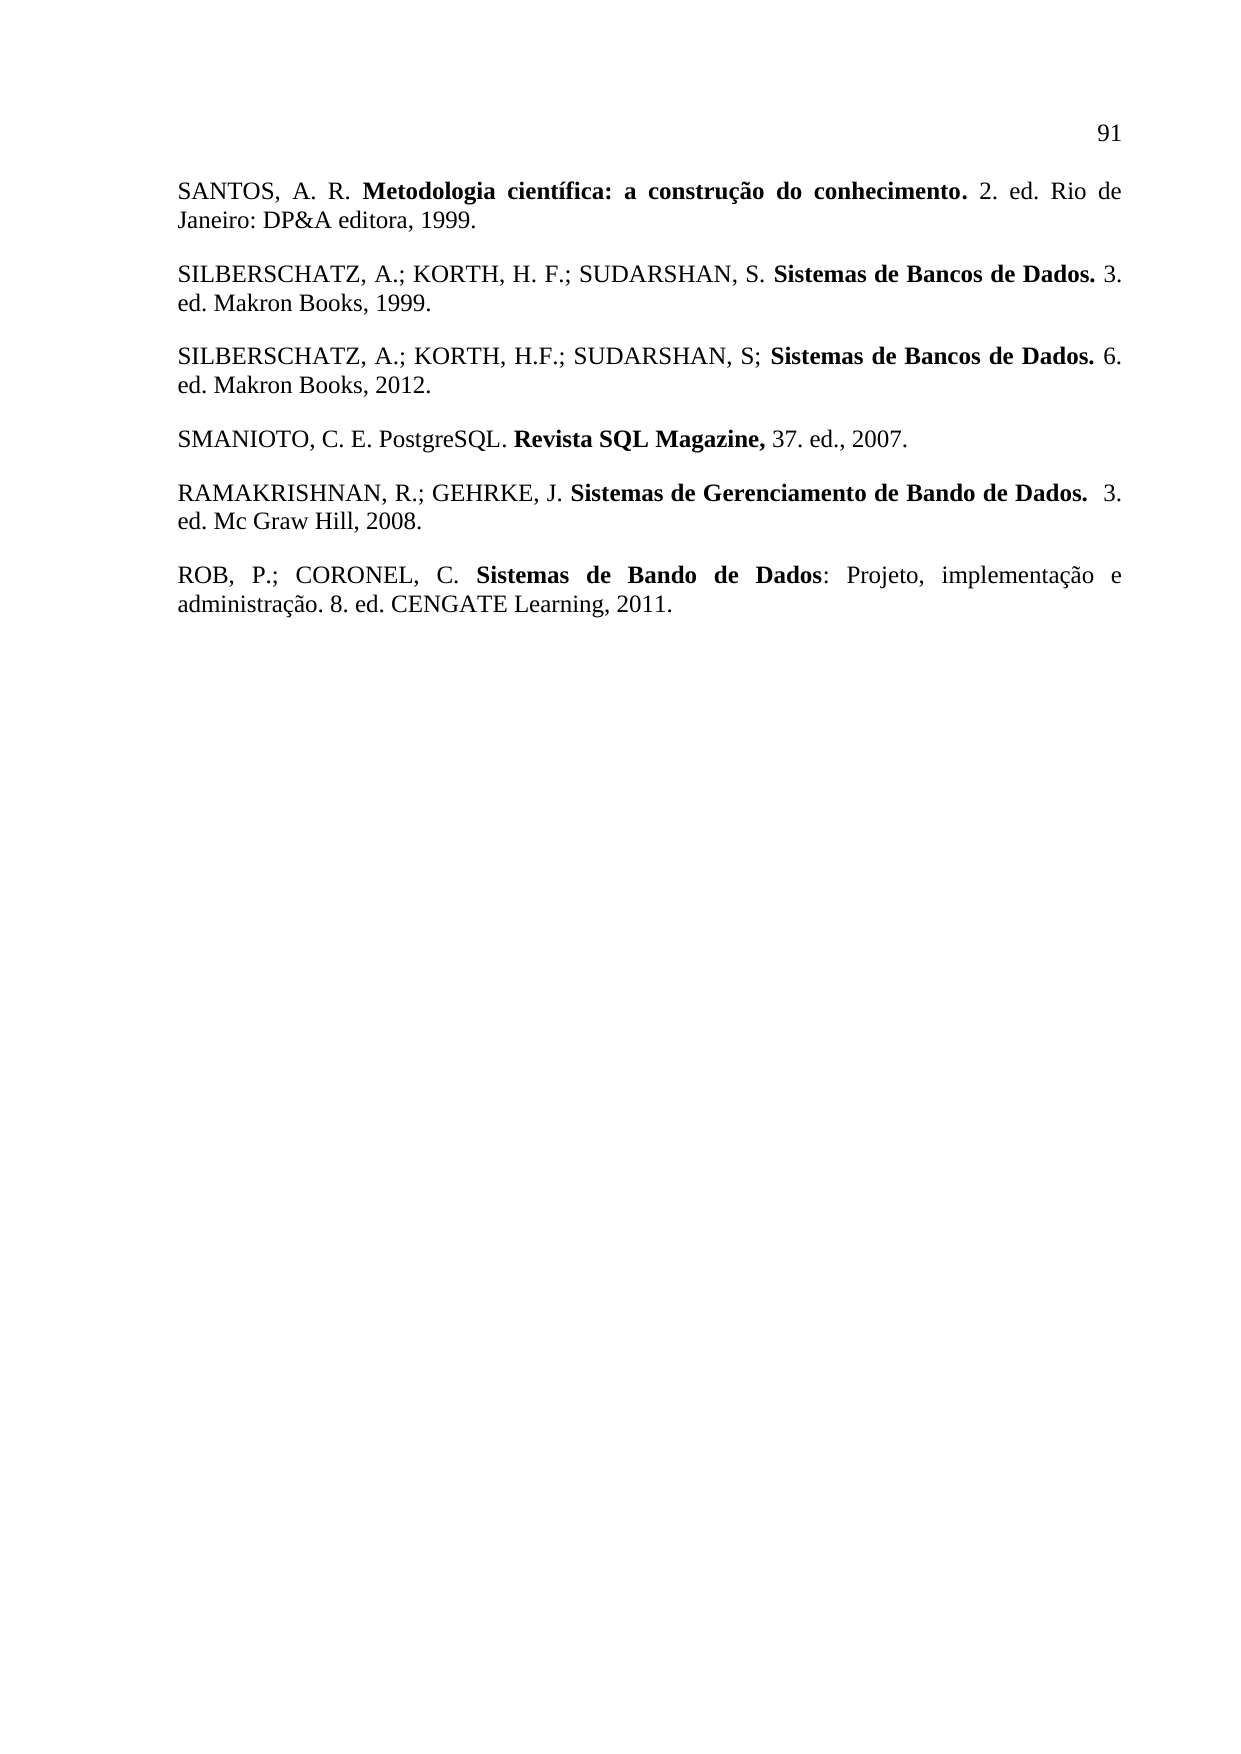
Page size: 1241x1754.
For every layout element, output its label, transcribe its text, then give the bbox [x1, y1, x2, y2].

text SANTOS, A. R. Metodologia científica: a construção do conhecimento. 2. ed. Rio de Janeiro: DP&A editora, 1999. [177, 176, 1122, 234]
text SMANIOTO, C. E. PostgreSQL. Revista SQL Magazine, 37. ed., 2007. [177, 424, 1122, 453]
text SILBERSCHATZ, A.; KORTH, H.F.; SUDARSHAN, S; Sistemas de Bancos de Dados. 6. ed. Makron Books, 2012. [177, 341, 1122, 399]
text RAMAKRISHNAN, R.; GEHRKE, J. Sistemas de Gerenciamento de Bando de Dados. 3. ed. Mc Graw Hill, 2008. [177, 478, 1122, 535]
text SILBERSCHATZ, A.; KORTH, H. F.; SUDARSHAN, S. Sistemas de Bancos de Dados. 3. ed. Makron Books, 1999. [177, 259, 1122, 316]
text ROB, P.; CORONEL, C. Sistemas de Bando de Dados: Projeto, implementação e administração. 8. ed. CENGATE Learning, 2011. [177, 560, 1122, 618]
